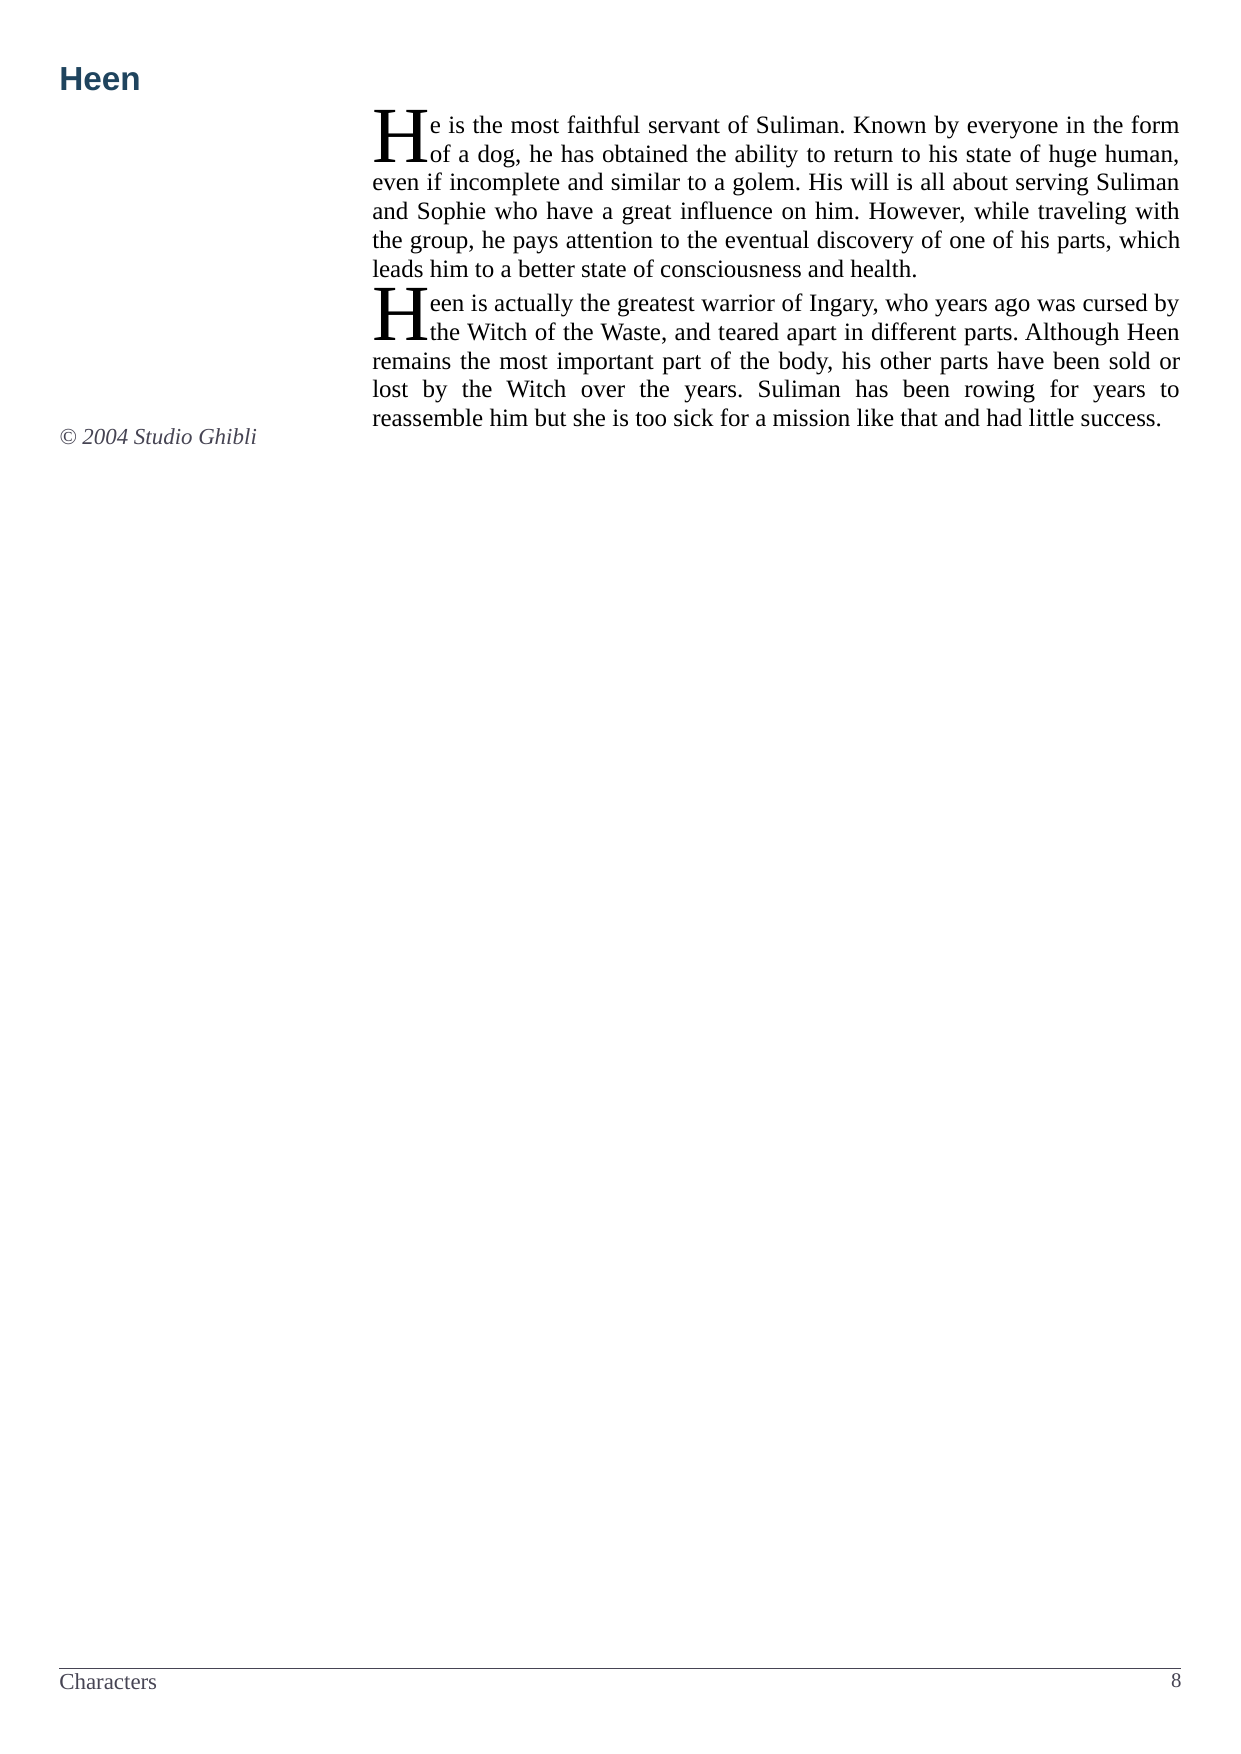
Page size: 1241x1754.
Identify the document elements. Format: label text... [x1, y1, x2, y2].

subtitle Heen [59, 59, 1181, 97]
text He is the most faithful servant of Suliman. Known by everyone in the form of a dog, he has obtained the ability to return to his state of huge human, even if incomplete and similar to a golem. His will is all about serving Suliman and Sophie who have a great influence on him. However, while traveling with the group, he pays attention to the eventual discovery of one of his parts, which leads him to a better state of consciousness and health. [59, 110, 1181, 282]
text Heen is actually the greatest warrior of Ingary, who years ago was cursed by the Witch of the Waste, and teared apart in different parts. Although Heen remains the most important part of the body, his other parts have been sold or lost by the Witch over the years. Suliman has been rowing for years to reassemble him but she is too sick for a mission like that and had little success. [354, 288, 1181, 432]
text © 2004 Studio Ghibli [59, 122, 354, 449]
